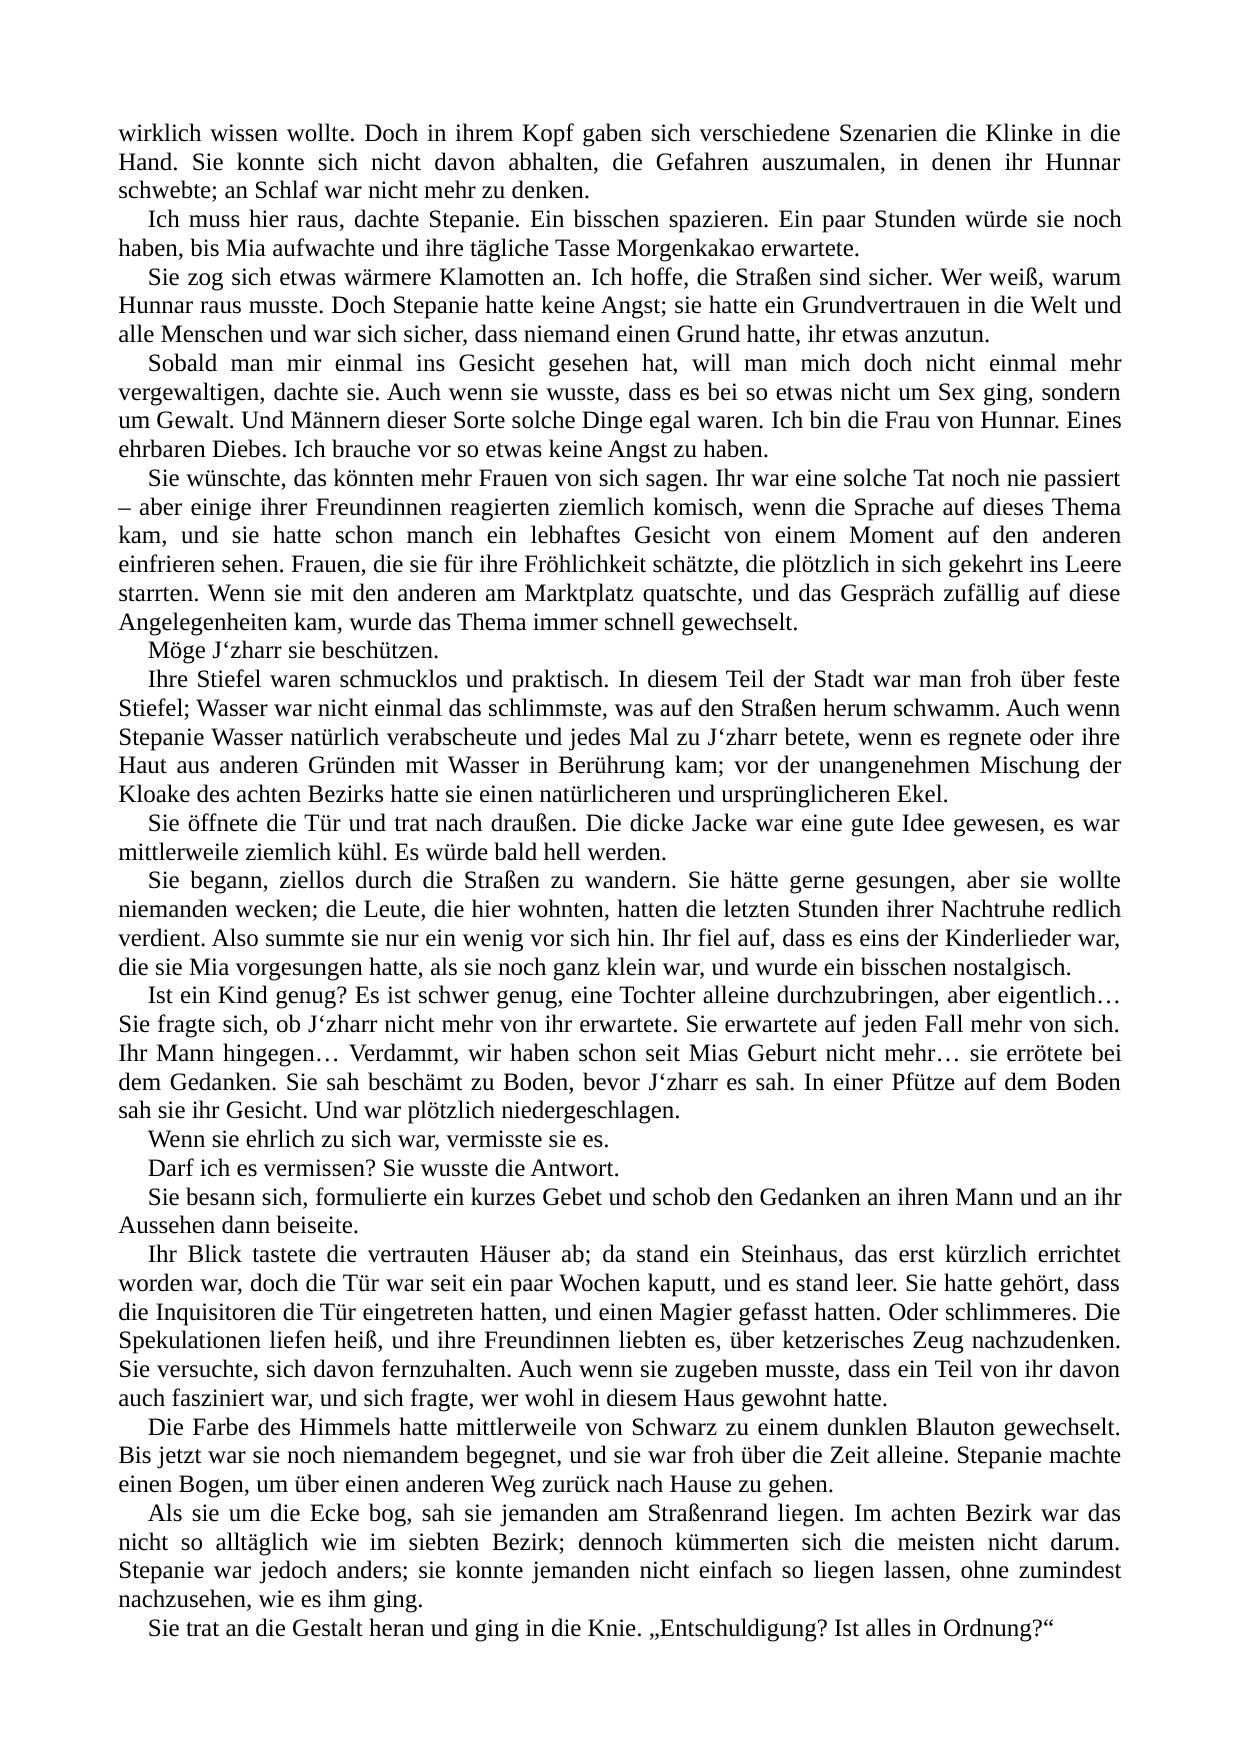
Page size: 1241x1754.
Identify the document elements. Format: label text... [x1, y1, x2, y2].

text Sie wünschte, das könnten mehr Frauen von sich sagen. Ihr war eine solche Tat noch nie passiert – aber einige ihrer Freundinnen reagierten ziemlich komisch, wenn die Sprache auf dieses Thema kam, und sie hatte schon manch ein lebhaftes Gesicht von einem Moment auf den anderen einfrieren sehen. Frauen, die sie für ihre Fröhlichkeit schätzte, die plötzlich in sich gekehrt ins Leere starrten. Wenn sie mit den anderen am Marktplatz quatschte, und das Gespräch zufällig auf diese Angelegenheiten kam, wurde das Thema immer schnell gewechselt. [118, 463, 1122, 636]
text Sie öffnete die Tür und trat nach draußen. Die dicke Jacke war eine gute Idee gewesen, es war mittlerweile ziemlich kühl. Es würde bald hell werden. [118, 808, 1122, 866]
text Ihr Blick tastete die vertrauten Häuser ab; da stand ein Steinhaus, das erst kürzlich errichtet worden war, doch die Tür war seit ein paar Wochen kaputt, und es stand leer. Sie hatte gehört, dass die Inquisitoren die Tür eingetreten hatten, und einen Magier gefasst hatten. Oder schlimmeres. Die Spekulationen liefen heiß, und ihre Freundinnen liebten es, über ketzerisches Zeug nachzudenken. Sie versuchte, sich davon fernzuhalten. Auch wenn sie zugeben musste, dass ein Teil von ihr davon auch fasziniert war, und sich fragte, wer wohl in diesem Haus gewohnt hatte. [118, 1239, 1122, 1412]
text Die Farbe des Himmels hatte mittlerweile von Schwarz zu einem dunklen Blauton gewechselt. Bis jetzt war sie noch niemandem begegnet, und sie war froh über die Zeit alleine. Stepanie machte einen Bogen, um über einen anderen Weg zurück nach Hause zu gehen. [118, 1412, 1122, 1498]
text Sie zog sich etwas wärmere Klamotten an. Ich hoffe, die Straßen sind sicher. Wer weiß, warum Hunnar raus musste. Doch Stepanie hatte keine Angst; sie hatte ein Grundvertrauen in die Welt und alle Menschen und war sich sicher, dass niemand einen Grund hatte, ihr etwas anzutun. [118, 262, 1122, 348]
text Sie begann, ziellos durch die Straßen zu wandern. Sie hätte gerne gesungen, aber sie wollte niemanden wecken; die Leute, die hier wohnten, hatten die letzten Stunden ihrer Nachtruhe redlich verdient. Also summte sie nur ein wenig vor sich hin. Ihr fiel auf, dass es eins der Kinderlieder war, die sie Mia vorgesungen hatte, als sie noch ganz klein war, und wurde ein bisschen nostalgisch. [118, 866, 1122, 981]
text wirklich wissen wollte. Doch in ihrem Kopf gaben sich verschiedene Szenarien die Klinke in die Hand. Sie konnte sich nicht davon abhalten, die Gefahren auszumalen, in denen ihr Hunnar schwebte; an Schlaf war nicht mehr zu denken. [118, 118, 1122, 204]
text Sie trat an die Gestalt heran und ging in die Knie. „Entschuldigung? Ist alles in Ordnung?“ [118, 1613, 1122, 1642]
text Darf ich es vermissen? Sie wusste die Antwort. [118, 1153, 1122, 1182]
text Ich muss hier raus, dachte Stepanie. Ein bisschen spazieren. Ein paar Stunden würde sie noch haben, bis Mia aufwachte und ihre tägliche Tasse Morgenkakao erwartete. [118, 204, 1122, 262]
text Ihre Stiefel waren schmucklos und praktisch. In diesem Teil der Stadt war man froh über feste Stiefel; Wasser war nicht einmal das schlimmste, was auf den Straßen herum schwamm. Auch wenn Stepanie Wasser natürlich verabscheute und jedes Mal zu J‘zharr betete, wenn es regnete oder ihre Haut aus anderen Gründen mit Wasser in Berührung kam; vor der unangenehmen Mischung der Kloake des achten Bezirks hatte sie einen natürlicheren und ursprünglicheren Ekel. [118, 664, 1122, 808]
text Sie besann sich, formulierte ein kurzes Gebet und schob den Gedanken an ihren Mann und an ihr Aussehen dann beiseite. [118, 1182, 1122, 1239]
text Wenn sie ehrlich zu sich war, vermisste sie es. [118, 1124, 1122, 1153]
text Möge J‘zharr sie beschützen. [118, 636, 1122, 664]
text Als sie um die Ecke bog, sah sie jemanden am Straßenrand liegen. Im achten Bezirk war das nicht so alltäglich wie im siebten Bezirk; dennoch kümmerten sich die meisten nicht darum. Stepanie war jedoch anders; sie konnte jemanden nicht einfach so liegen lassen, ohne zumindest nachzusehen, wie es ihm ging. [118, 1498, 1122, 1613]
text Sobald man mir einmal ins Gesicht gesehen hat, will man mich doch nicht einmal mehr vergewaltigen, dachte sie. Auch wenn sie wusste, dass es bei so etwas nicht um Sex ging, sondern um Gewalt. Und Männern dieser Sorte solche Dinge egal waren. Ich bin die Frau von Hunnar. Eines ehrbaren Diebes. Ich brauche vor so etwas keine Angst zu haben. [118, 348, 1122, 463]
text Ist ein Kind genug? Es ist schwer genug, eine Tochter alleine durchzubringen, aber eigentlich… Sie fragte sich, ob J‘zharr nicht mehr von ihr erwartete. Sie erwartete auf jeden Fall mehr von sich. Ihr Mann hingegen… Verdammt, wir haben schon seit Mias Geburt nicht mehr… sie errötete bei dem Gedanken. Sie sah beschämt zu Boden, bevor J‘zharr es sah. In einer Pfütze auf dem Boden sah sie ihr Gesicht. Und war plötzlich niedergeschlagen. [118, 981, 1122, 1124]
